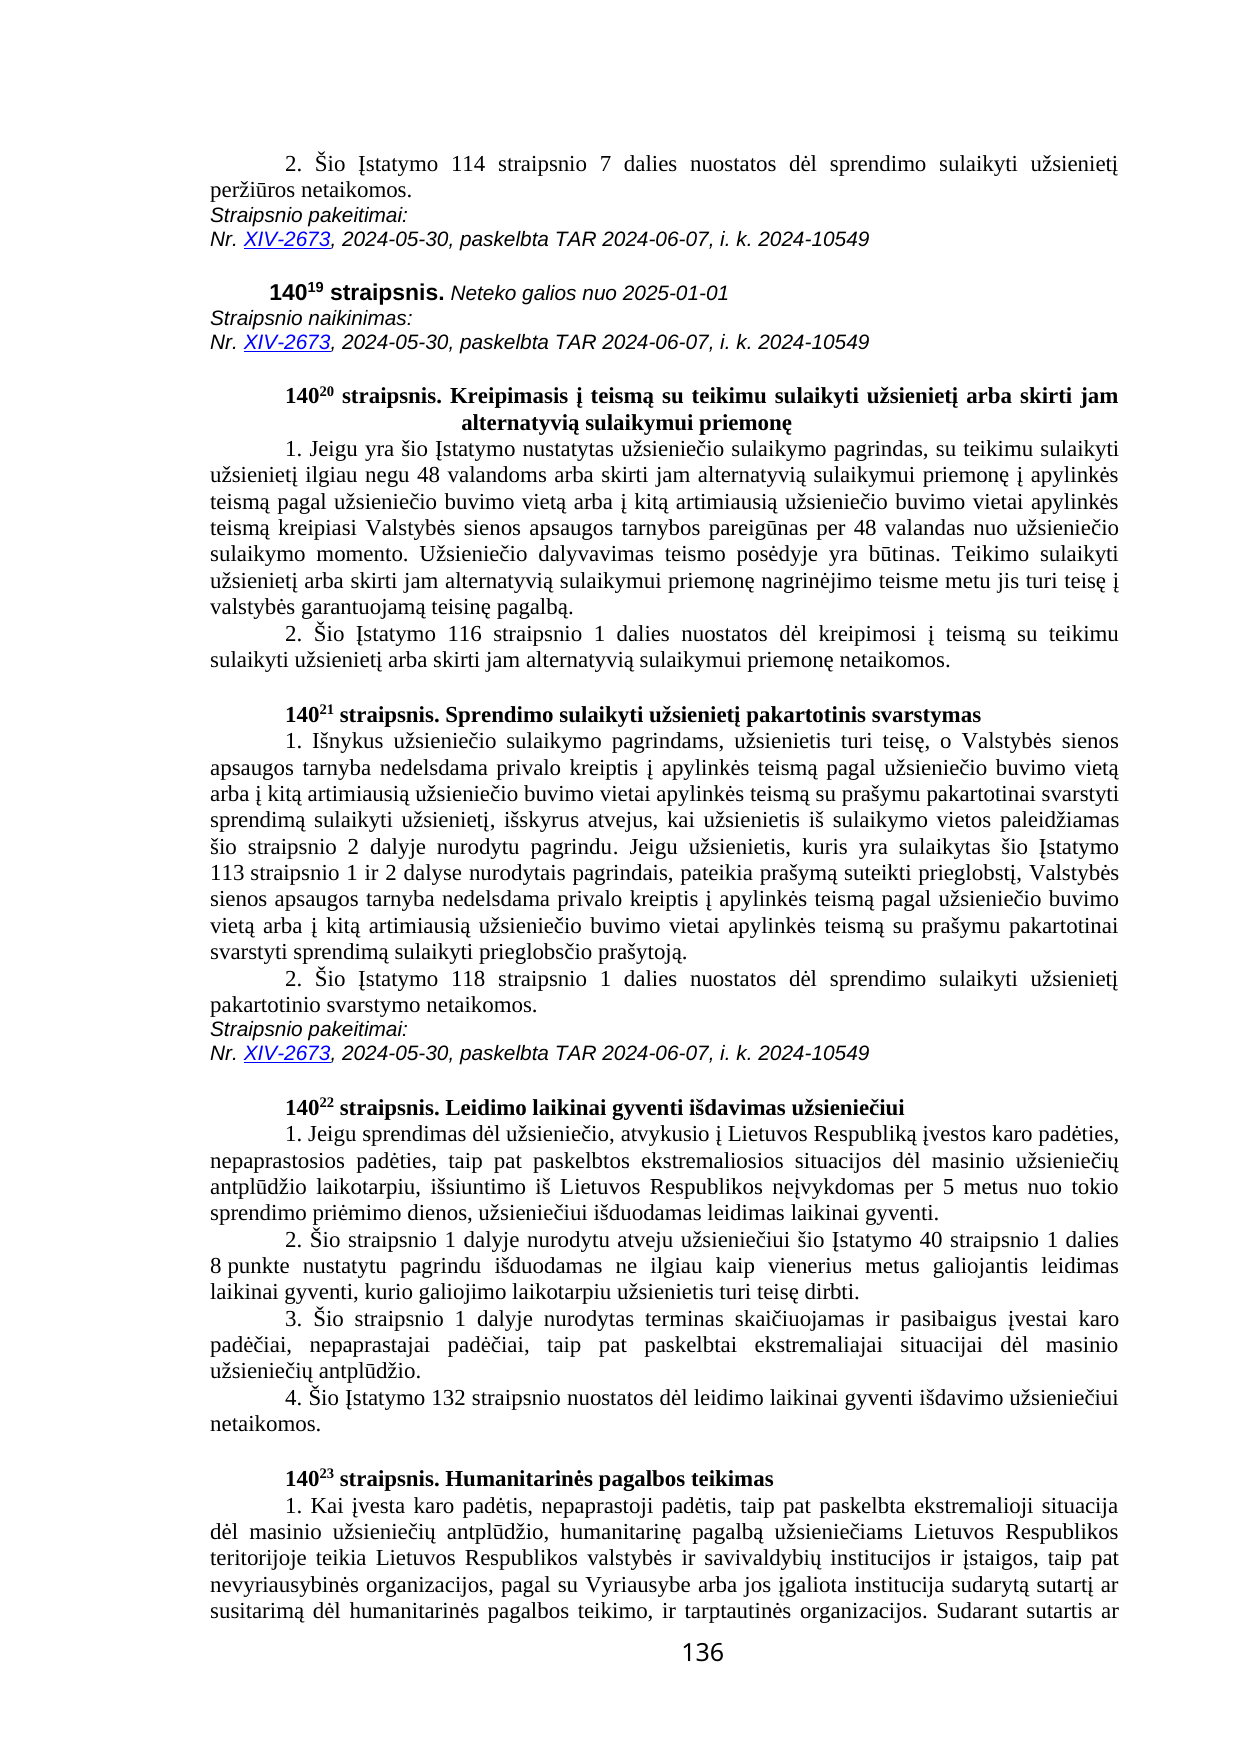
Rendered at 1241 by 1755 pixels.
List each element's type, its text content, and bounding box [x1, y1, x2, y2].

text 2. Šio straipsnio 1 dalyje nurodytu atveju užsieniečiui šio Įstatymo 40 straipsnio 1 dalies 8 punkte nustatytu pagrindu išduodamas ne ilgiau kaip vienerius metus galiojantis leidimas laikinai gyventi, kurio galiojimo laikotarpiu užsienietis turi teisę dirbti. [210, 1226, 1120, 1305]
text Nr. XIV-2673, 2024-05-30, paskelbta TAR 2024-06-07, i. k. 2024-10549 [210, 227, 1120, 251]
text Nr. XIV-2673, 2024-05-30, paskelbta TAR 2024-06-07, i. k. 2024-10549 [210, 330, 1120, 354]
text 1. Jeigu sprendimas dėl užsieniečio, atvykusio į Lietuvos Respubliką įvestos karo padėties, nepaprastosios padėties, taip pat paskelbtos ekstremaliosios situacijos dėl masinio užsieniečių antplūdžio laikotarpiu, išsiuntimo iš Lietuvos Respublikos neįvykdomas per 5 metus nuo tokio sprendimo priėmimo dienos, užsieniečiui išduodamas leidimas laikinai gyventi. [210, 1120, 1120, 1226]
text 14019 straipsnis. Neteko galios nuo 2025-01-01 [210, 279, 1120, 306]
text 14020 straipsnis. Kreipimasis į teismą su teikimu sulaikyti užsienietį arba skirti jam alternatyvią sulaikymui priemonę [285, 382, 1120, 435]
text 2. Šio Įstatymo 116 straipsnio 1 dalies nuostatos dėl kreipimosi į teismą su teikimu sulaikyti užsienietį arba skirti jam alternatyvią sulaikymui priemonę netaikomos. [210, 619, 1120, 672]
text 1. Kai įvesta karo padėtis, nepaprastoji padėtis, taip pat paskelbta ekstremalioji situacija dėl masinio užsieniečių antplūdžio, humanitarinę pagalbą užsieniečiams Lietuvos Respublikos teritorijoje teikia Lietuvos Respublikos valstybės ir savivaldybių institucijos ir įstaigos, taip pat nevyriausybinės organizacijos, pagal su Vyriausybe arba jos įgaliota institucija sudarytą sutartį ar susitarimą dėl humanitarinės pagalbos teikimo, ir tarptautinės organizacijos. Sudarant sutartis ar [210, 1492, 1120, 1623]
text Straipsnio naikinimas: [210, 306, 1120, 330]
text 3. Šio straipsnio 1 dalyje nurodytas terminas skaičiuojamas ir pasibaigus įvestai karo padėčiai, nepaprastajai padėčiai, taip pat paskelbtai ekstremaliajai situacijai dėl masinio užsieniečių antplūdžio. [210, 1305, 1120, 1384]
text 4. Šio Įstatymo 132 straipsnio nuostatos dėl leidimo laikinai gyventi išdavimo užsieniečiui netaikomos. [210, 1384, 1120, 1437]
text 2. Šio Įstatymo 114 straipsnio 7 dalies nuostatos dėl sprendimo sulaikyti užsienietį peržiūros netaikomos. [210, 150, 1120, 203]
text 14022 straipsnis. Leidimo laikinai gyventi išdavimas užsieniečiui [210, 1094, 1120, 1120]
text 14023 straipsnis. Humanitarinės pagalbos teikimas [210, 1465, 1120, 1492]
text Nr. XIV-2673, 2024-05-30, paskelbta TAR 2024-06-07, i. k. 2024-10549 [210, 1041, 1120, 1065]
text Straipsnio pakeitimai: [210, 203, 1120, 227]
text Straipsnio pakeitimai: [210, 1017, 1120, 1041]
text 1. Išnykus užsieniečio sulaikymo pagrindams, užsienietis turi teisę, o Valstybės sienos apsaugos tarnyba nedelsdama privalo kreiptis į apylinkės teismą pagal užsieniečio buvimo vietą arba į kitą artimiausią užsieniečio buvimo vietai apylinkės teismą su prašymu pakartotinai svarstyti sprendimą sulaikyti užsienietį, išskyrus atvejus, kai užsienietis iš sulaikymo vietos paleidžiamas šio straipsnio 2 dalyje nurodytu pagrindu. Jeigu užsienietis, kuris yra sulaikytas šio Įstatymo 113 straipsnio 1 ir 2 dalyse nurodytais pagrindais, pateikia prašymą suteikti prieglobstį, Valstybės sienos apsaugos tarnyba nedelsdama privalo kreiptis į apylinkės teismą pagal užsieniečio buvimo vietą arba į kitą artimiausią užsieniečio buvimo vietai apylinkės teismą su prašymu pakartotinai svarstyti sprendimą sulaikyti prieglobsčio prašytoją. [210, 727, 1120, 964]
text 1. Jeigu yra šio Įstatymo nustatytas užsieniečio sulaikymo pagrindas, su teikimu sulaikyti užsienietį ilgiau negu 48 valandoms arba skirti jam alternatyvią sulaikymui priemonę į apylinkės teismą pagal užsieniečio buvimo vietą arba į kitą artimiausią užsieniečio buvimo vietai apylinkės teismą kreipiasi Valstybės sienos apsaugos tarnybos pareigūnas per 48 valandas nuo užsieniečio sulaikymo momento. Užsieniečio dalyvavimas teismo posėdyje yra būtinas. Teikimo sulaikyti užsienietį arba skirti jam alternatyvią sulaikymui priemonę nagrinėjimo teisme metu jis turi teisę į valstybės garantuojamą teisinę pagalbą. [210, 435, 1120, 619]
text 2. Šio Įstatymo 118 straipsnio 1 dalies nuostatos dėl sprendimo sulaikyti užsienietį pakartotinio svarstymo netaikomos. [210, 964, 1120, 1017]
text 14021 straipsnis. Sprendimo sulaikyti užsienietį pakartotinis svarstymas [210, 701, 1120, 727]
